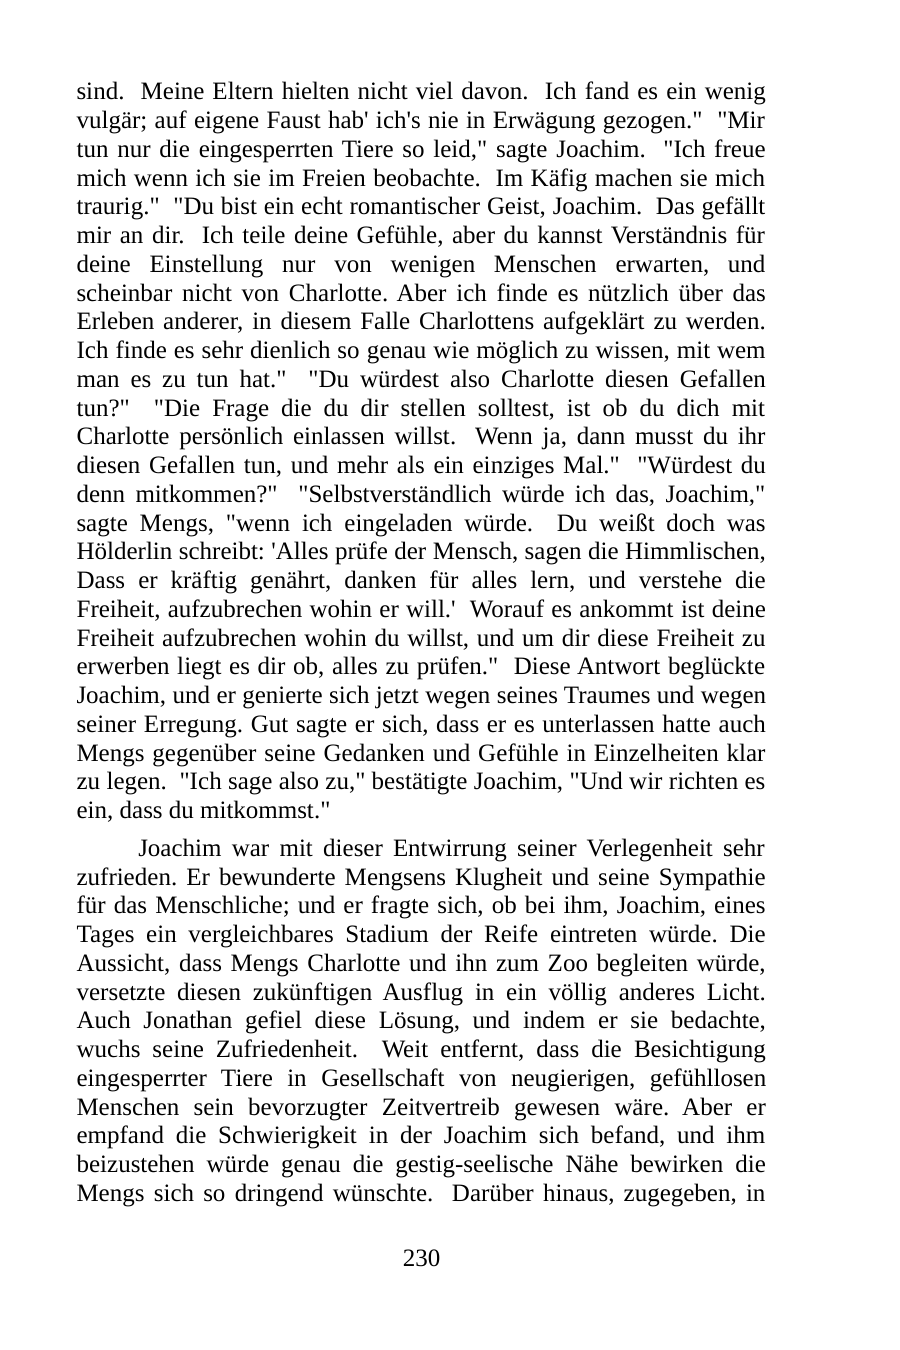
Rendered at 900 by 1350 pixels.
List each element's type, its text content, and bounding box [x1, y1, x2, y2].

text sind. Meine Eltern hielten nicht viel davon. Ich fand es ein wenig vulgär; auf eigene Faust hab' ich's nie in Erwägung gezogen." "Mir tun nur die eingesperrten Tiere so leid," sagte Joachim. "Ich freue mich wenn ich sie im Freien beobachte. Im Käfig machen sie mich traurig." "Du bist ein echt romantischer Geist, Joachim. Das gefällt mir an dir. Ich teile deine Gefühle, aber du kannst Verständnis für deine Einstellung nur von wenigen Menschen erwarten, und scheinbar nicht von Charlotte. Aber ich finde es nützlich über das Erleben anderer, in diesem Falle Charlottens aufgeklärt zu werden. Ich finde es sehr dienlich so genau wie möglich zu wissen, mit wem man es zu tun hat." "Du würdest also Charlotte diesen Gefallen tun?" "Die Frage die du dir stellen solltest, ist ob du dich mit Charlotte persönlich einlassen willst. Wenn ja, dann musst du ihr diesen Gefallen tun, und mehr als ein einziges Mal." "Würdest du denn mitkommen?" "Selbstverständlich würde ich das, Joachim," sagte Mengs, "wenn ich eingeladen würde. Du weißt doch was Hölderlin schreibt: 'Alles prüfe der Mensch, sagen die Himmlischen, Dass er kräftig genährt, danken für alles lern, und verstehe die Freiheit, aufzubrechen wohin er will.' Worauf es ankommt ist deine Freiheit aufzubrechen wohin du willst, und um dir diese Freiheit zu erwerben liegt es dir ob, alles zu prüfen." Diese Antwort beglückte Joachim, und er genierte sich jetzt wegen seines Traumes und wegen seiner Erregung. Gut sagte er sich, dass er es unterlassen hatte auch Mengs gegenüber seine Gedanken und Gefühle in Einzelheiten klar zu legen. "Ich sage also zu," bestätigte Joachim, "Und wir richten es ein, dass du mitkommst." [76, 76, 766, 824]
text Joachim war mit dieser Entwirrung seiner Verlegenheit sehr zufrieden. Er bewunderte Mengsens Klugheit und seine Sympathie für das Menschliche; und er fragte sich, ob bei ihm, Joachim, eines Tages ein vergleichbares Stadium der Reife eintreten würde. Die Aussicht, dass Mengs Charlotte und ihn zum Zoo begleiten würde, versetzte diesen zukünftigen Ausflug in ein völlig anderes Licht. Auch Jonathan gefiel diese Lösung, und indem er sie bedachte, wuchs seine Zufriedenheit. Weit entfernt, dass die Besichtigung eingesperrter Tiere in Gesellschaft von neugierigen, gefühllosen Menschen sein bevorzugter Zeitvertreib gewesen wäre. Aber er empfand die Schwierigkeit in der Joachim sich befand, und ihm beizustehen würde genau die gestig-seelische Nähe bewirken die Mengs sich so dringend wünschte. Darüber hinaus, zugegeben, in [76, 833, 766, 1207]
